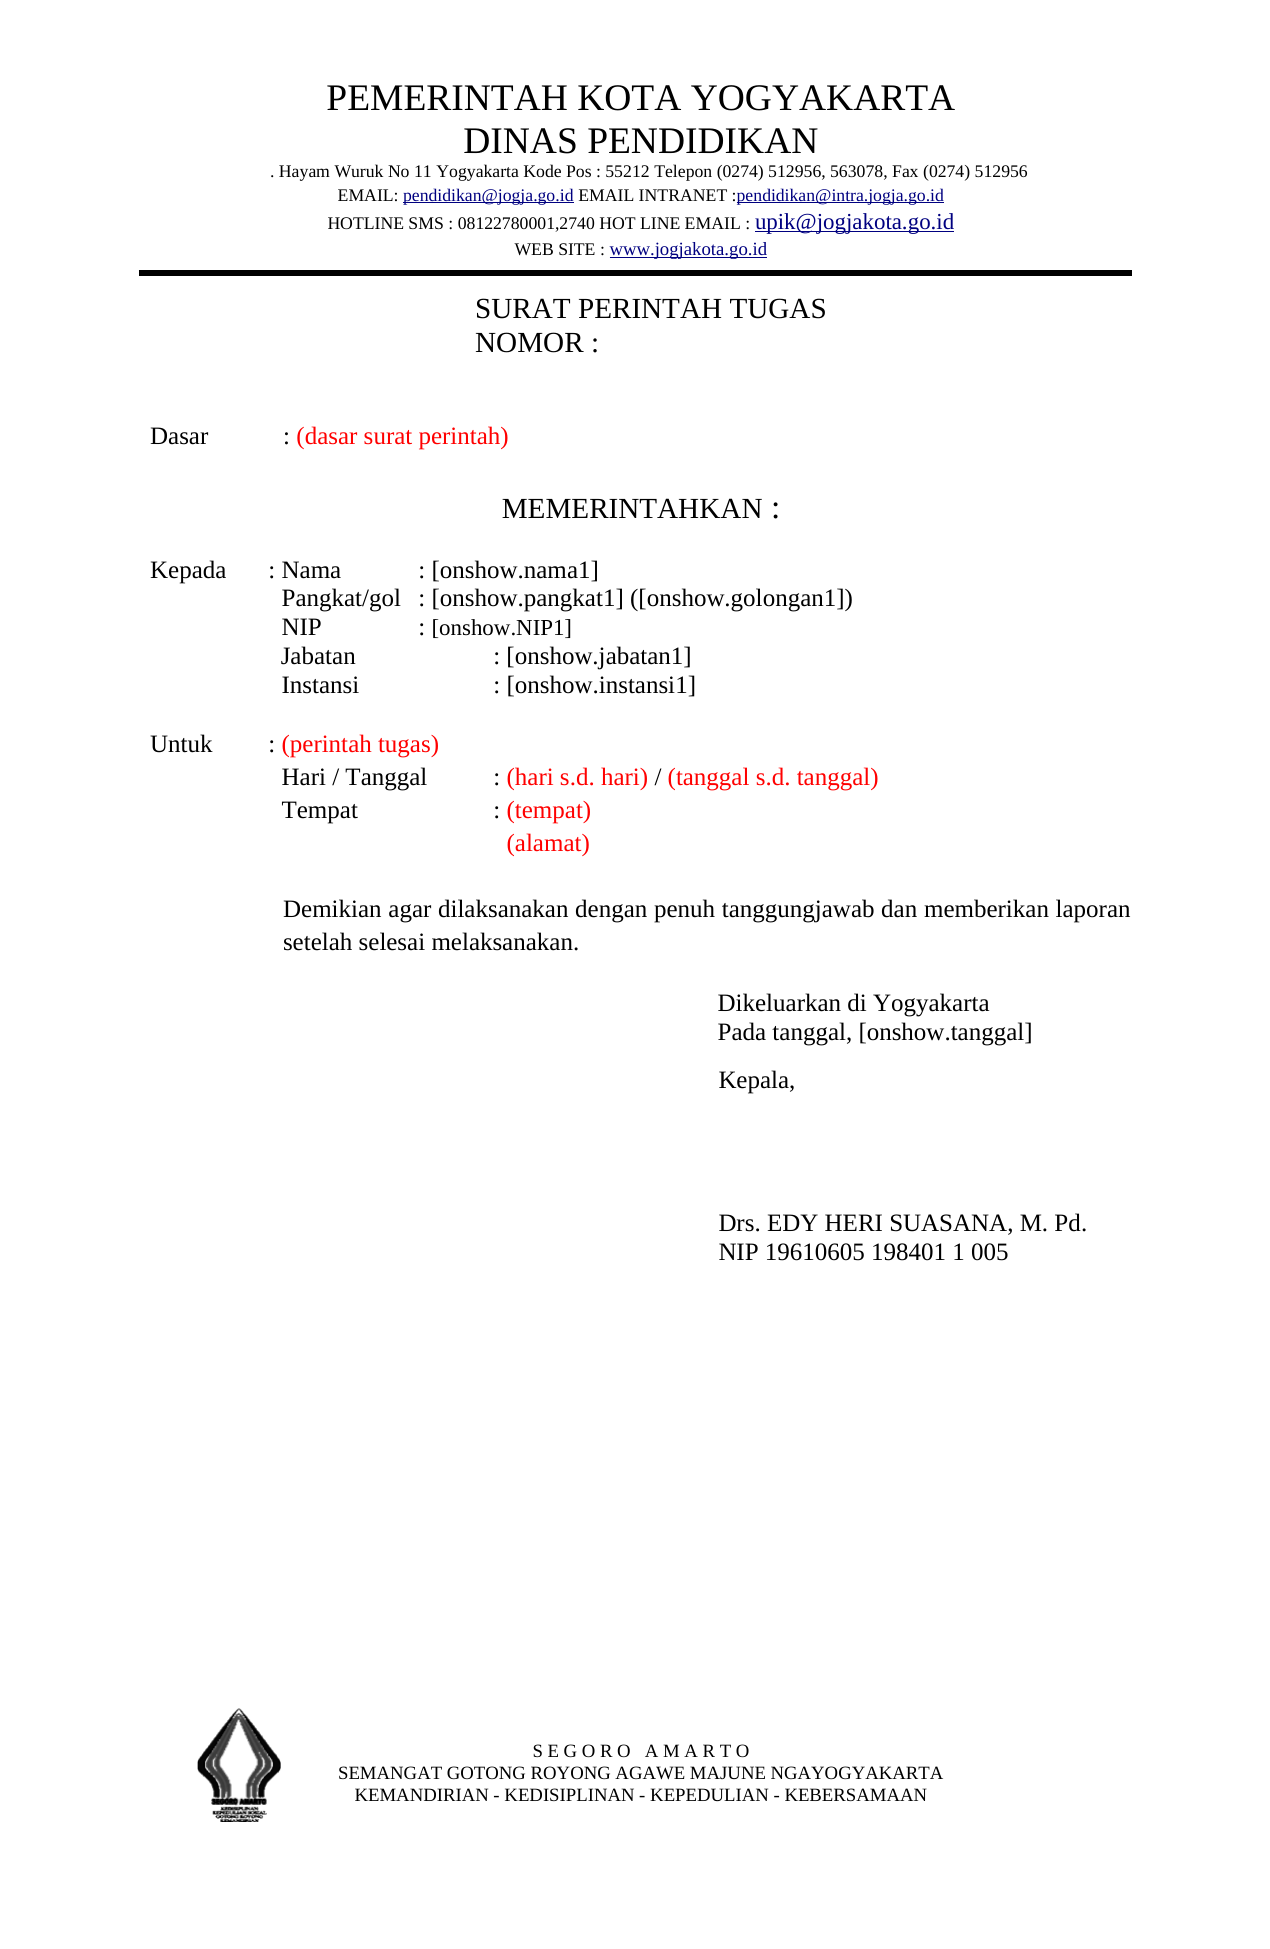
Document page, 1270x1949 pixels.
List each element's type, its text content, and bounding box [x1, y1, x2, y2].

text : NIP : [onshow.NIP1] [193, 612, 1131, 641]
text Jabatan : [onshow.jabatan1] [193, 641, 1131, 670]
text : Instansi : [onshow.instansi1] [193, 670, 1131, 698]
text NOMOR : [475, 325, 1131, 359]
text Pada tanggal, [onshow.tanggal] [150, 1017, 1131, 1046]
text Kepada : Nama : [onshow.nama1] [150, 555, 1131, 583]
text Demikian agar dilaksanakan dengan penuh tanggungjawab dan memberikan laporan setelah selesai melaksanakan. [150, 894, 1131, 956]
text : Pangkat/gol : [onshow.pangkat1] ([onshow.golongan1]) [193, 583, 1131, 612]
text : (alamat) [150, 828, 1131, 856]
text EMAIL: pendidikan@jogja.go.id EMAIL INTRANET :pendidikan@intra.jogja.go.id [270, 184, 1131, 205]
text Dasar : (dasar surat perintah) [150, 421, 1131, 450]
text Drs. EDY HERI SUASANA, M. Pd. [718, 1208, 1167, 1237]
text HOTLINE SMS : 08122780001,2740 HOT LINE EMAIL : upik@jogjakota.go.id [270, 208, 1131, 234]
text Dikeluarkan di Yogyakarta [150, 988, 1131, 1017]
text Jl. Hayam Wuruk No 11 Yogyakarta Kode Pos : 55212 Telepon (0274) 512956, 563078, Fax (0274) 512956 [270, 161, 1131, 182]
text WEB SITE : www.jogjakota.go.id [150, 238, 1131, 260]
text MEMERINTAHKAN : [150, 488, 1131, 526]
text ; Tempat : (tempat) [150, 795, 1131, 823]
text NIP 19610605 198401 1 005 [718, 1237, 1167, 1266]
text SURAT PERINTAH TUGAS [475, 292, 1131, 325]
text DINAS PENDIDIKAN [270, 118, 1131, 161]
text Kepala, [718, 1065, 1167, 1093]
text PEMERINTAH KOTA YOGYAKARTA [139, 75, 1131, 239]
text : Hari / Tanggal : (hari s.d. hari) / (tanggal s.d. tanggal) [150, 762, 1131, 790]
text Untuk : (perintah tugas) [150, 729, 1131, 757]
